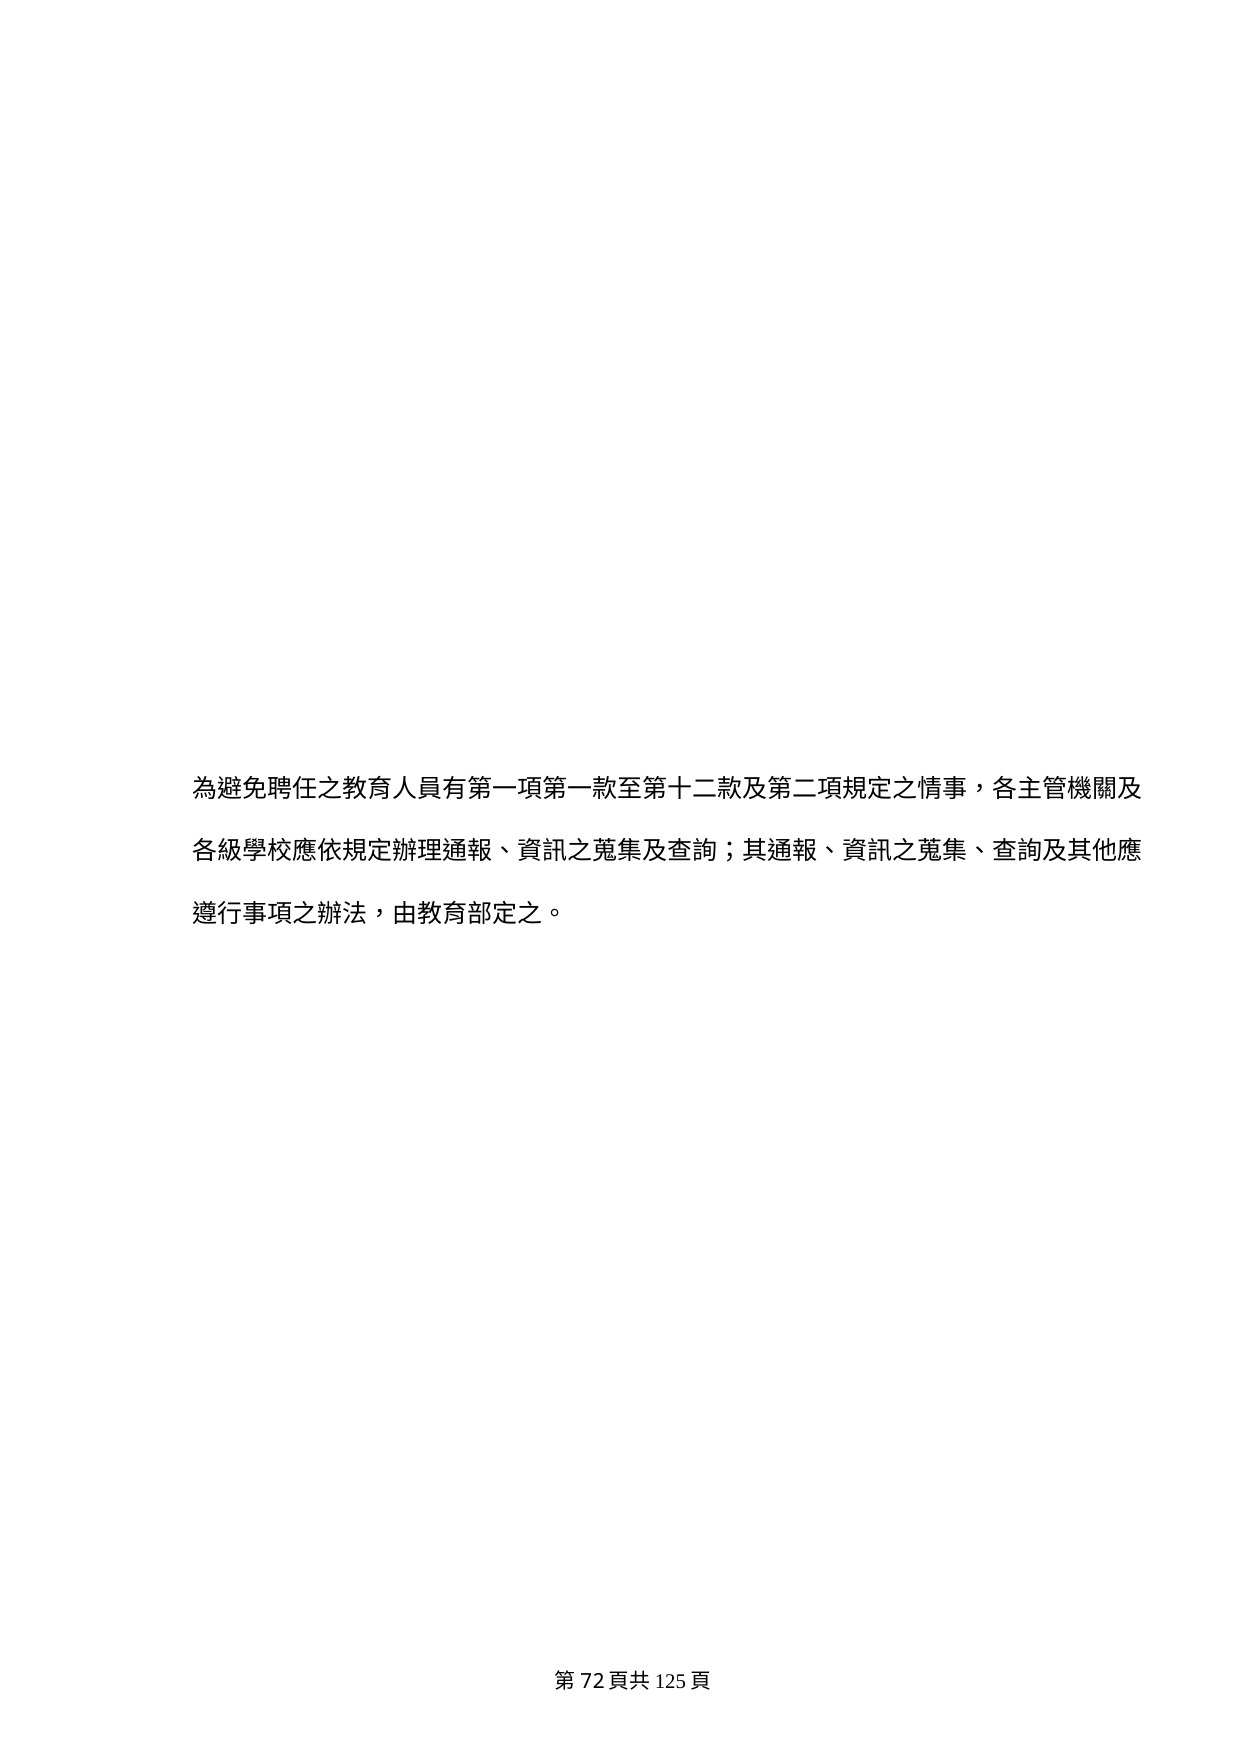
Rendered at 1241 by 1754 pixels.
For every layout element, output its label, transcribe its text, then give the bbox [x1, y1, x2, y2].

text 為避免聘任之教育人員有第一項第一款至第十二款及第二項規定之情事，各主管機關及各級學校應依規定辦理通報、資訊之蒐集及查詢；其通報、資訊之蒐集、查詢及其他應遵行事項之辦法，由教育部定之。 [192, 745, 1152, 932]
